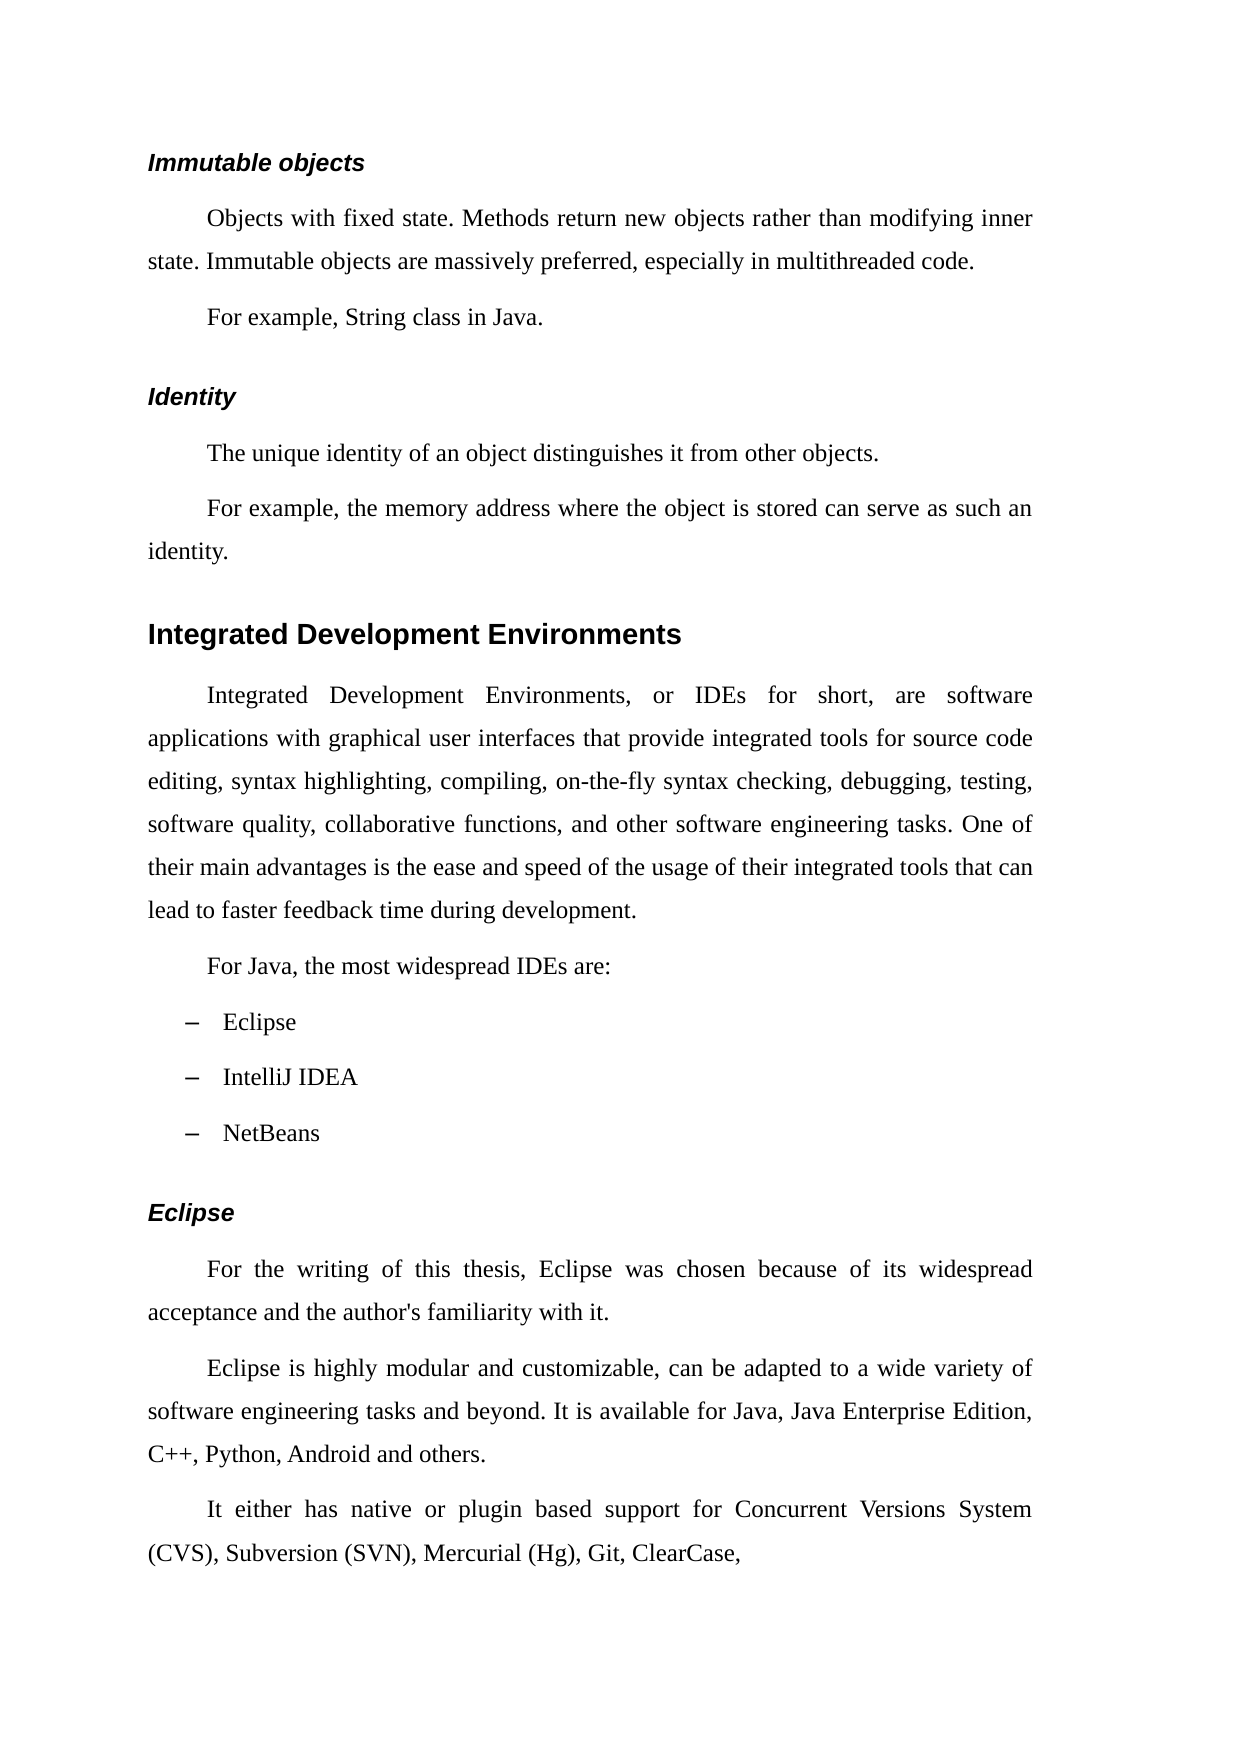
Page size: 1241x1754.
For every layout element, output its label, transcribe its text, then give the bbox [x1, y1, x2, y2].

text The unique identity of an object distinguishes it from other objects. [148, 438, 1033, 466]
text For example, String class in Java. [148, 302, 1033, 330]
text Eclipse is highly modular and customizable, can be adapted to a wide variety of software engineering tasks and beyond. It is available for Java, Java Enterprise Edition, C++, Python, Android and others. [148, 1353, 1033, 1468]
subtitle Identity [148, 382, 1033, 411]
text For the writing of this thesis, Eclipse was chosen because of its widespread acceptance and the author's familiarity with it. [148, 1254, 1033, 1326]
list IntelliJ IDEA [185, 1062, 1033, 1091]
list NetBeans [185, 1118, 1033, 1147]
text For example, the memory address where the object is stored can serve as such an identity. [148, 493, 1033, 565]
text Objects with fixed state. Methods return new objects rather than modifying inner state. Immutable objects are massively preferred, especially in multithreaded code. [148, 203, 1033, 275]
text It either has native or plugin based support for Concurrent Versions System (CVS), Subversion (SVN), Mercurial (Hg), Git, ClearCase, [148, 1494, 1033, 1566]
subtitle Eclipse [148, 1198, 1033, 1227]
subtitle Immutable objects [148, 148, 1033, 176]
list Eclipse [185, 1007, 1033, 1035]
text Integrated Development Environments, or IDEs for short, are software applications with graphical user interfaces that provide integrated tools for source code editing, syntax highlighting, compiling, on-the-fly syntax checking, debugging, testing, software quality, collaborative functions, and other software engineering tasks. One of their main advantages is the ease and speed of the usage of their integrated tools that can lead to faster feedback time during development. [148, 680, 1033, 924]
subtitle Integrated Development Environments [148, 617, 1033, 651]
text For Java, the most widespread IDEs are: [148, 951, 1033, 980]
